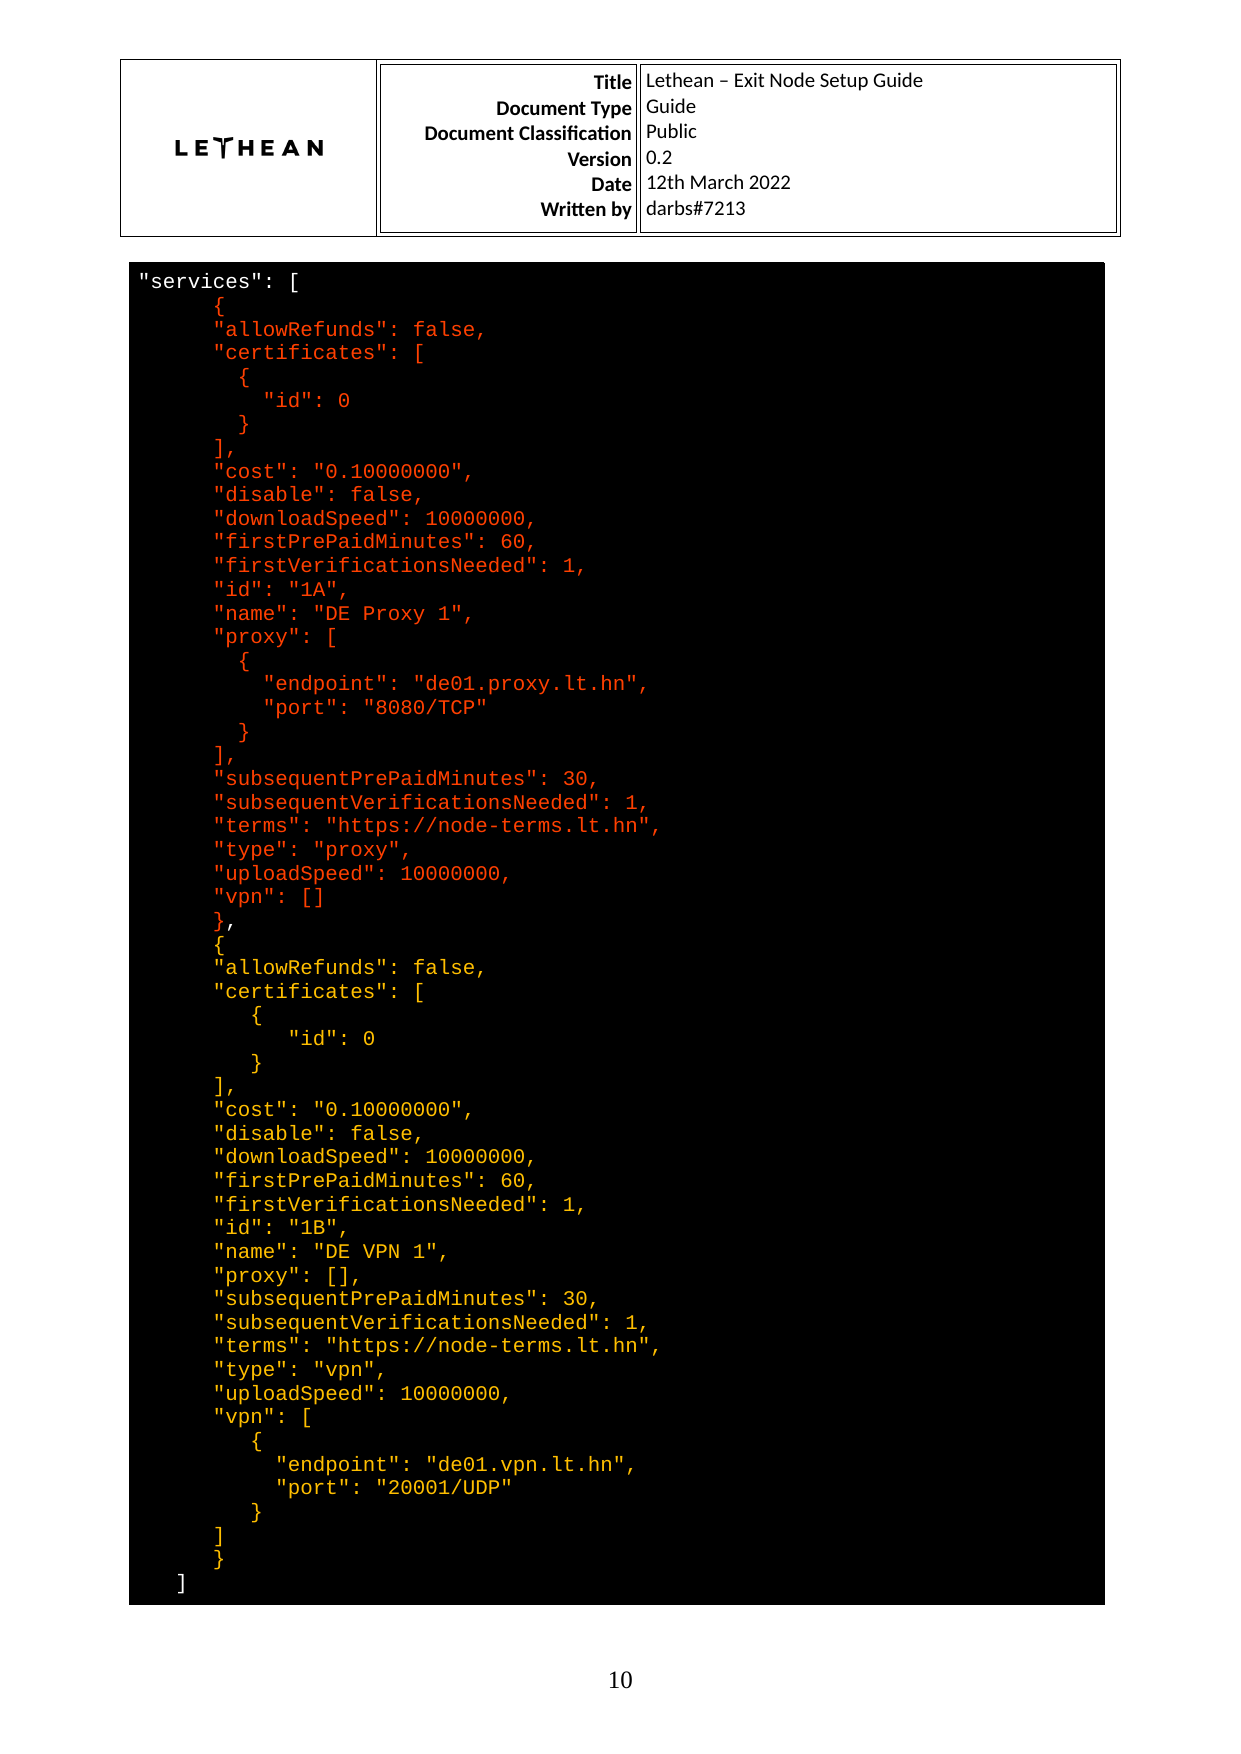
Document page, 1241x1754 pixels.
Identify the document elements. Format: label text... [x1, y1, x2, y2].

text "certificates": [ [138, 981, 1095, 1004]
text "firstVerificationsNeeded": 1, [138, 1194, 1095, 1217]
text ] [138, 1525, 1095, 1548]
text }, [138, 910, 1095, 933]
text "cost": "0.10000000", [138, 461, 1095, 484]
text } [138, 1501, 1095, 1525]
text { [138, 650, 1095, 673]
text ], [138, 744, 1095, 768]
text "type": "proxy", [138, 839, 1095, 863]
text "downloadSpeed": 10000000, [138, 508, 1095, 532]
text "allowRefunds": false, [138, 957, 1095, 981]
text "certificates": [ [138, 342, 1095, 366]
text "proxy": [], [138, 1264, 1095, 1288]
text "services": [ [138, 271, 1095, 295]
text ], [138, 1075, 1095, 1099]
text "disable": false, [138, 484, 1095, 508]
text "id": "1B", [138, 1217, 1095, 1241]
text ] [138, 1572, 1095, 1596]
text "allowRefunds": false, [138, 319, 1095, 342]
text "firstPrePaidMinutes": 60, [138, 532, 1095, 555]
text "cost": "0.10000000", [138, 1099, 1095, 1123]
text "subsequentVerificationsNeeded": 1, [138, 792, 1095, 815]
text { [138, 933, 1095, 957]
text "vpn": [] [138, 886, 1095, 910]
text "port": "20001/UDP" [138, 1477, 1095, 1501]
text { [138, 295, 1095, 319]
text "subsequentVerificationsNeeded": 1, [138, 1312, 1095, 1336]
text "port": "8080/TCP" [138, 697, 1095, 721]
text "firstVerificationsNeeded": 1, [138, 555, 1095, 579]
text "subsequentPrePaidMinutes": 30, [138, 1288, 1095, 1312]
text "firstPrePaidMinutes": 60, [138, 1170, 1095, 1194]
text "proxy": [ [138, 626, 1095, 650]
text "endpoint": "de01.proxy.lt.hn", [138, 673, 1095, 697]
text { [138, 1430, 1095, 1454]
text "id": 0 [138, 1028, 1095, 1052]
text "terms": "https://node-terms.lt.hn", [138, 1336, 1095, 1359]
text "id": 0 [138, 390, 1095, 413]
text { [138, 366, 1095, 390]
text "type": "vpn", [138, 1359, 1095, 1383]
text } [138, 1052, 1095, 1075]
text "uploadSpeed": 10000000, [138, 863, 1095, 886]
text { [138, 1004, 1095, 1028]
text } [138, 721, 1095, 744]
text "name": "DE VPN 1", [138, 1241, 1095, 1264]
text "terms": "https://node-terms.lt.hn", [138, 815, 1095, 839]
text "disable": false, [138, 1123, 1095, 1146]
text "id": "1A", [138, 579, 1095, 602]
text "subsequentPrePaidMinutes": 30, [138, 768, 1095, 792]
text } [138, 413, 1095, 437]
text } [138, 1548, 1095, 1572]
text "endpoint": "de01.vpn.lt.hn", [138, 1454, 1095, 1477]
text "downloadSpeed": 10000000, [138, 1146, 1095, 1170]
text ], [138, 437, 1095, 461]
text "vpn": [ [138, 1406, 1095, 1430]
picture [125, 62, 373, 234]
text "uploadSpeed": 10000000, [138, 1383, 1095, 1406]
text "name": "DE Proxy 1", [138, 602, 1095, 626]
